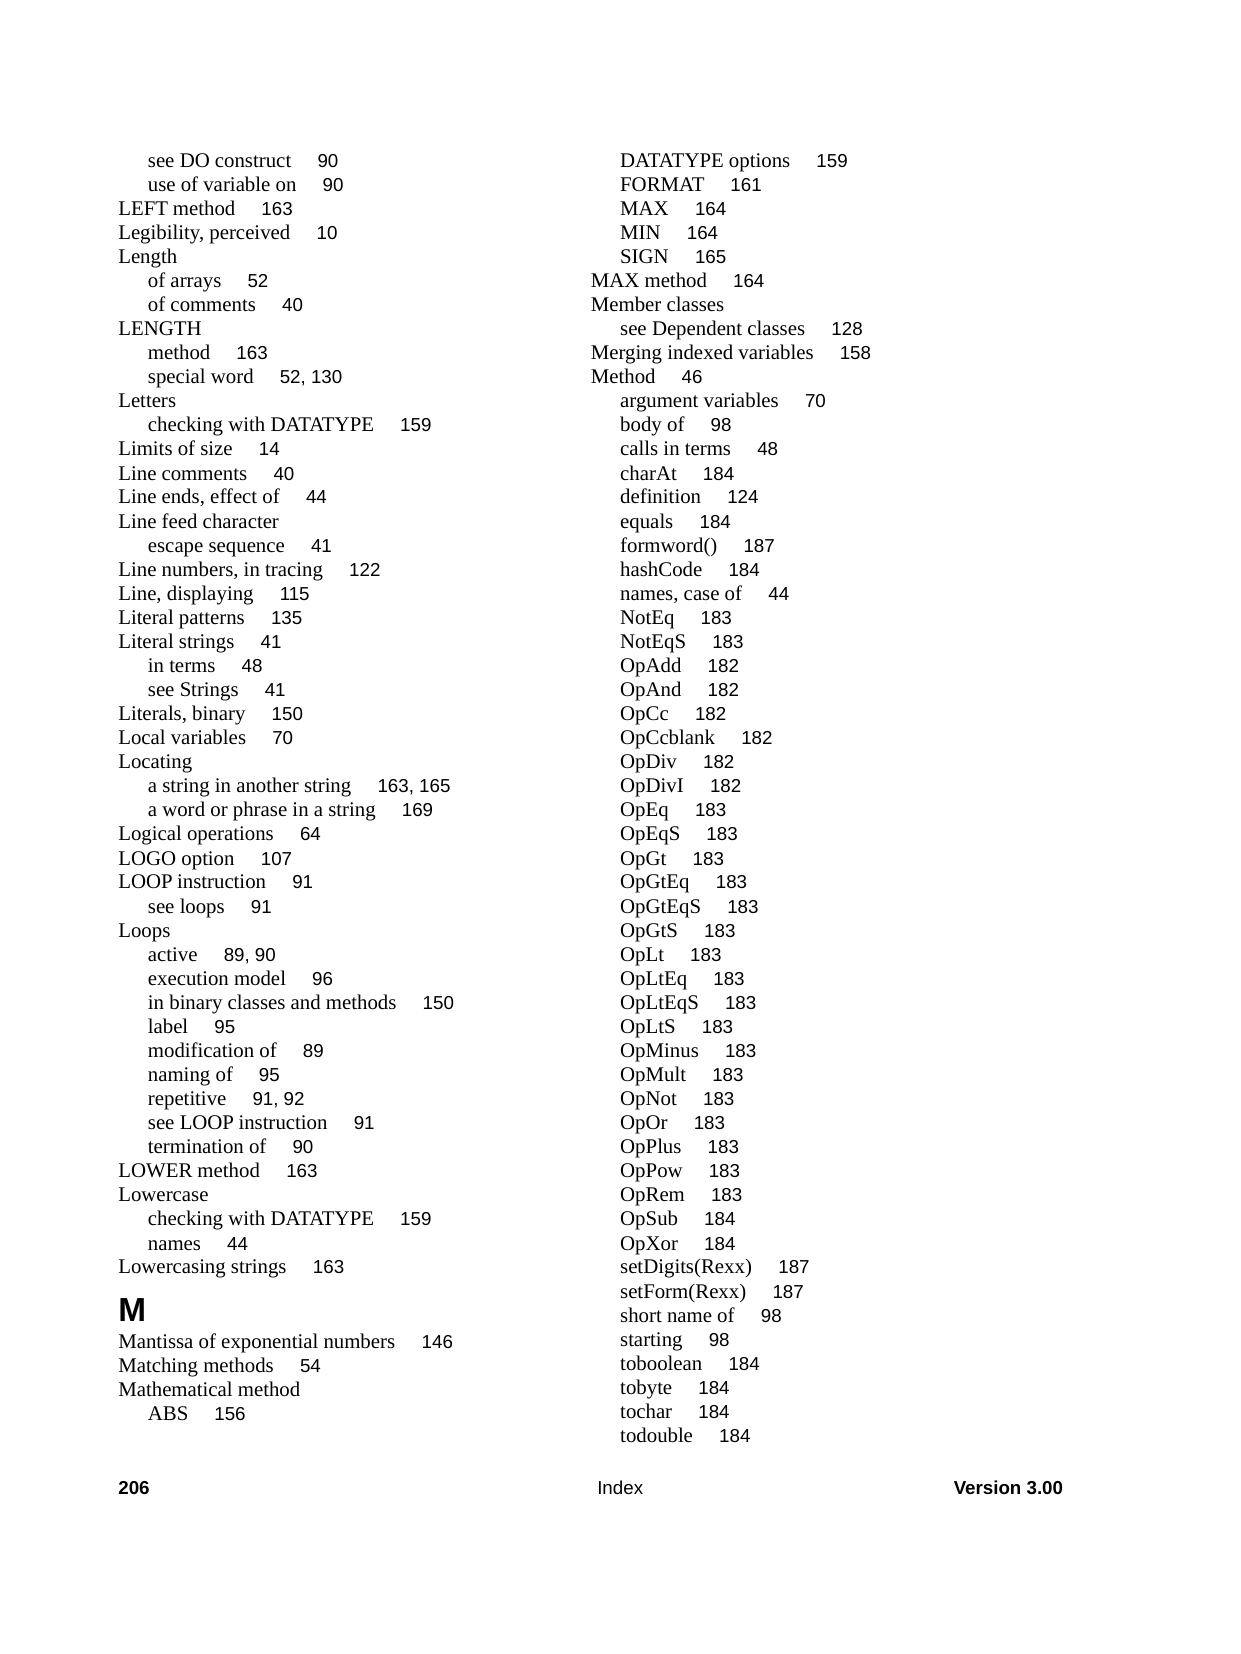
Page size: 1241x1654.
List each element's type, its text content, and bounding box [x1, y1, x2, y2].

text OpAdd 182 [620, 653, 1063, 677]
text starting 98 [620, 1327, 1063, 1351]
text in binary classes and methods 150 [148, 990, 591, 1014]
text body of 98 [620, 412, 1063, 436]
text in terms 48 [148, 653, 591, 677]
text OpGtS 183 [620, 918, 1063, 942]
text LOWER method 163 [118, 1158, 591, 1182]
text MAX 164 [620, 196, 1063, 220]
text execution model 96 [148, 966, 591, 990]
text FORMAT 161 [620, 172, 1063, 196]
text tochar 184 [620, 1399, 1063, 1423]
text Literal patterns 135 [118, 605, 591, 629]
text see Strings 41 [148, 677, 591, 701]
text see Dependent classes 128 [620, 316, 1063, 340]
text tobyte 184 [620, 1375, 1063, 1399]
text MAX method 164 [591, 268, 1063, 292]
text Mantissa of exponential numbers 146 [118, 1329, 591, 1353]
text of comments 40 [148, 292, 591, 316]
text method 163 [148, 340, 591, 364]
text OpCc 182 [620, 701, 1063, 725]
text OpEqS 183 [620, 821, 1063, 845]
text OpOr 183 [620, 1110, 1063, 1134]
text Line numbers, in tracing 122 [118, 557, 591, 581]
text SIGN 165 [620, 244, 1063, 268]
text naming of 95 [148, 1062, 591, 1086]
text Length [118, 244, 591, 268]
text OpGtEqS 183 [620, 893, 1063, 918]
text Lowercase [118, 1182, 591, 1206]
text OpNot 183 [620, 1086, 1063, 1110]
text NotEqS 183 [620, 629, 1063, 653]
text Matching methods 54 [118, 1353, 591, 1377]
text OpCcblank 182 [620, 725, 1063, 749]
text M [118, 1290, 591, 1329]
text Letters [118, 388, 591, 412]
text OpEq 183 [620, 797, 1063, 821]
text OpRem 183 [620, 1182, 1063, 1206]
text setForm(Rexx) 187 [620, 1278, 1063, 1303]
text OpPow 183 [620, 1158, 1063, 1182]
text Literals, binary 150 [118, 701, 591, 725]
text special word 52, 130 [148, 364, 591, 388]
text setDigits(Rexx) 187 [620, 1254, 1063, 1278]
text label 95 [148, 1014, 591, 1038]
text active 89, 90 [148, 942, 591, 966]
text OpPlus 183 [620, 1134, 1063, 1158]
text of arrays 52 [148, 268, 591, 292]
text Legibility, perceived 10 [118, 220, 591, 244]
text OpGt 183 [620, 845, 1063, 869]
text see LOOP instruction 91 [148, 1110, 591, 1134]
text repetitive 91, 92 [148, 1086, 591, 1110]
text toboolean 184 [620, 1351, 1063, 1375]
text Logical operations 64 [118, 821, 591, 845]
text OpDiv 182 [620, 749, 1063, 773]
text Line, displaying 115 [118, 581, 591, 605]
text short name of 98 [620, 1303, 1063, 1327]
text escape sequence 41 [148, 533, 591, 557]
text calls in terms 48 [620, 436, 1063, 460]
text names, case of 44 [620, 581, 1063, 605]
text charAt 184 [620, 460, 1063, 484]
text OpLtS 183 [620, 1014, 1063, 1038]
text OpSub 184 [620, 1206, 1063, 1230]
text OpLtEq 183 [620, 966, 1063, 990]
text DATATYPE options 159 [620, 148, 1063, 172]
text LENGTH [118, 316, 591, 340]
text modification of 89 [148, 1038, 591, 1062]
text formword() 187 [620, 533, 1063, 557]
text LOGO option 107 [118, 845, 591, 869]
text equals 184 [620, 508, 1063, 533]
text hashCode 184 [620, 557, 1063, 581]
text argument variables 70 [620, 388, 1063, 412]
text OpXor 184 [620, 1230, 1063, 1254]
text LEFT method 163 [118, 196, 591, 220]
text a string in another string 163, 165 [148, 773, 591, 797]
text a word or phrase in a string 169 [148, 797, 591, 821]
text Lowercasing strings 163 [118, 1254, 591, 1278]
text ABS 156 [148, 1401, 591, 1425]
text OpDivI 182 [620, 773, 1063, 797]
text names 44 [148, 1230, 591, 1254]
text definition 124 [620, 484, 1063, 508]
text Locating [118, 749, 591, 773]
text OpAnd 182 [620, 677, 1063, 701]
text OpGtEq 183 [620, 869, 1063, 893]
text checking with DATATYPE 159 [148, 1206, 591, 1230]
text see DO construct 90 [148, 148, 591, 172]
text OpMult 183 [620, 1062, 1063, 1086]
text Mathematical method [118, 1377, 591, 1401]
text Line feed character [118, 508, 591, 533]
text todouble 184 [620, 1423, 1063, 1447]
text termination of 90 [148, 1134, 591, 1158]
text Member classes [591, 292, 1063, 316]
text OpLtEqS 183 [620, 990, 1063, 1014]
text LOOP instruction 91 [118, 869, 591, 893]
text Literal strings 41 [118, 629, 591, 653]
text Limits of size 14 [118, 436, 591, 460]
text Line comments 40 [118, 460, 591, 484]
text Loops [118, 918, 591, 942]
text use of variable on 90 [148, 172, 591, 196]
text Line ends, effect of 44 [118, 484, 591, 508]
text Merging indexed variables 158 [591, 340, 1063, 364]
text see loops 91 [148, 893, 591, 918]
text OpMinus 183 [620, 1038, 1063, 1062]
text Method 46 [591, 364, 1063, 388]
text NotEq 183 [620, 605, 1063, 629]
text Local variables 70 [118, 725, 591, 749]
text OpLt 183 [620, 942, 1063, 966]
text MIN 164 [620, 220, 1063, 244]
text checking with DATATYPE 159 [148, 412, 591, 436]
